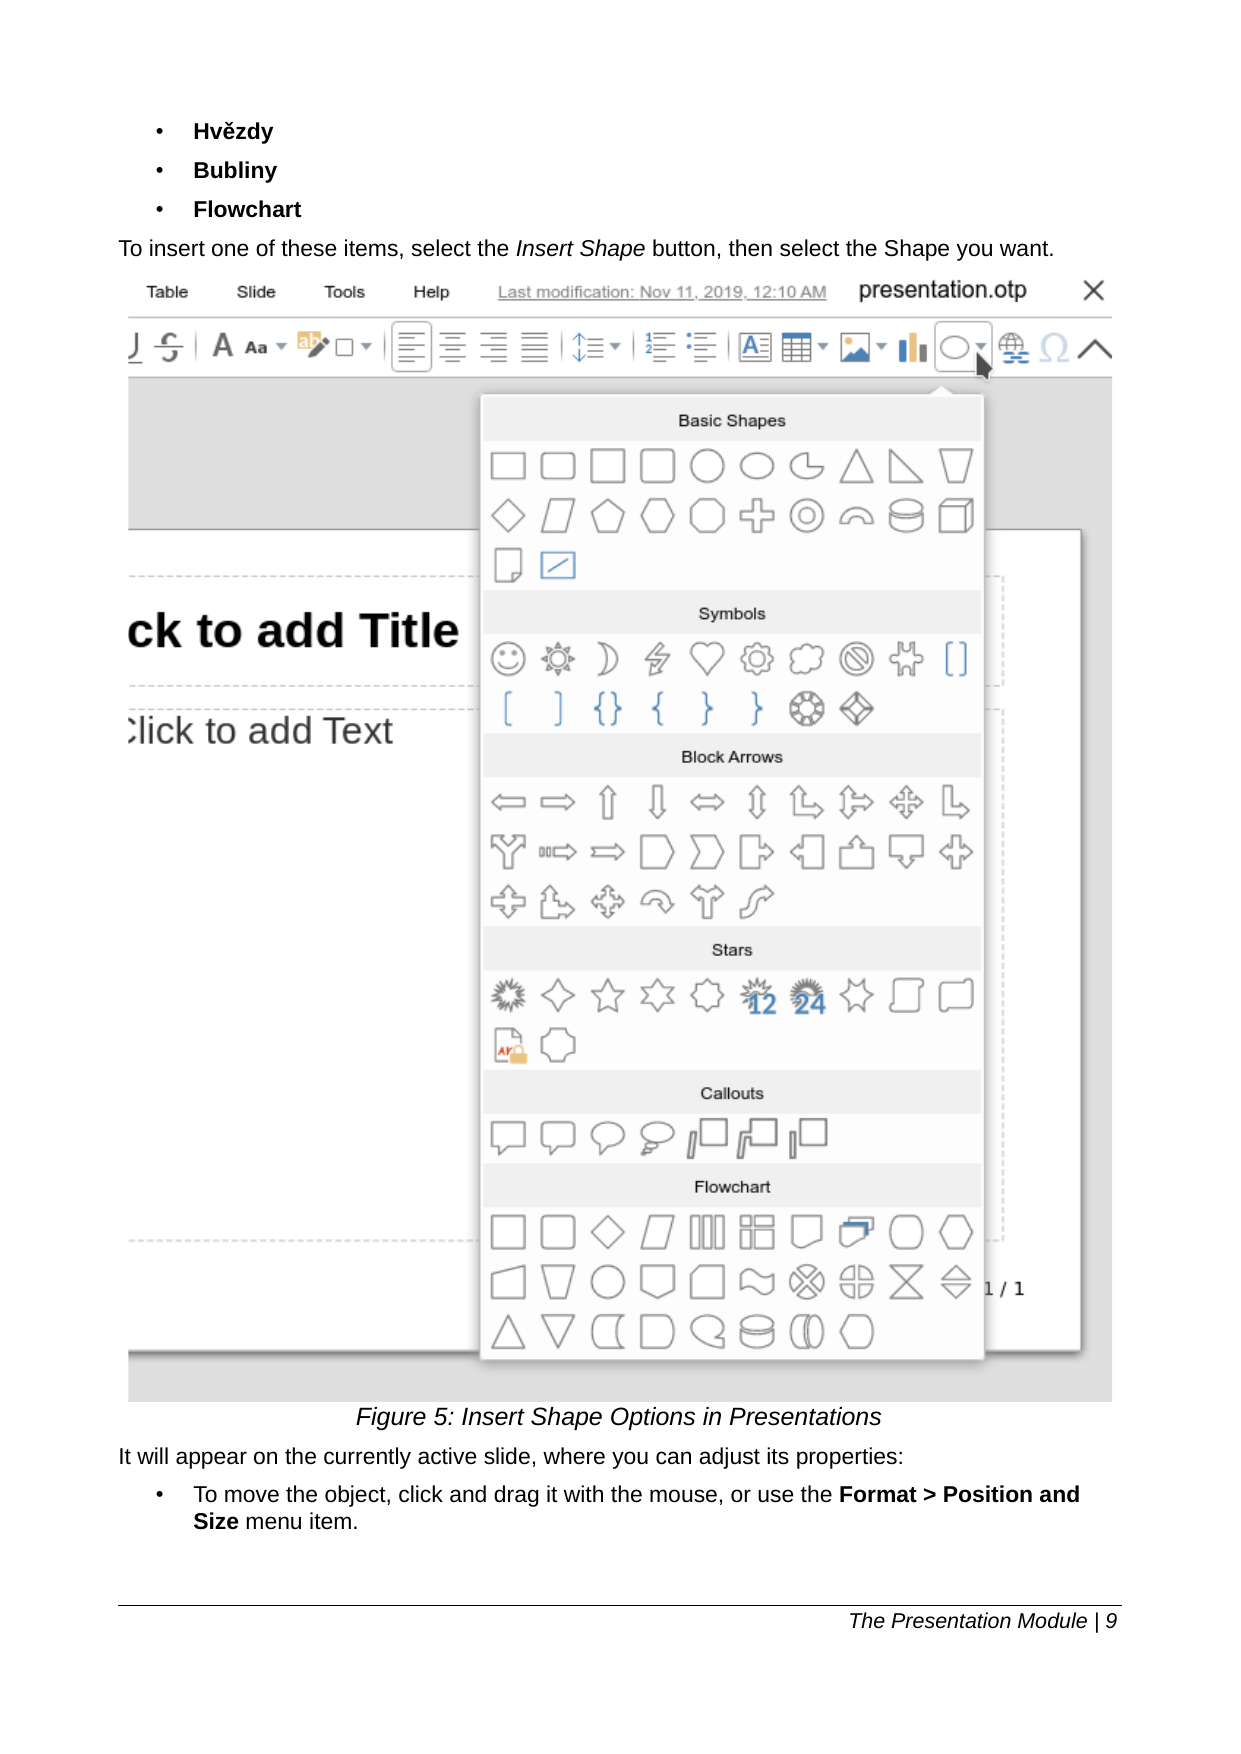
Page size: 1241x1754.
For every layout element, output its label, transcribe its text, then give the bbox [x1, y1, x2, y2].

list Flowchart [156, 196, 1122, 222]
list Hvězdy [156, 118, 1122, 144]
text To insert one of these items, select the Insert Shape button, then select the Shape you want. [118, 235, 1122, 261]
list Bubliny [156, 157, 1122, 183]
picture [128, 273, 1113, 1402]
text Figure 5: Insert Shape Options in Presentations [118, 1402, 1122, 1431]
text It will appear on the currently active slide, where you can adjust its properties: [118, 1443, 1122, 1469]
list To move the object, click and drag it with the mouse, or use the Format > Position and Size menu item. [156, 1481, 1122, 1534]
